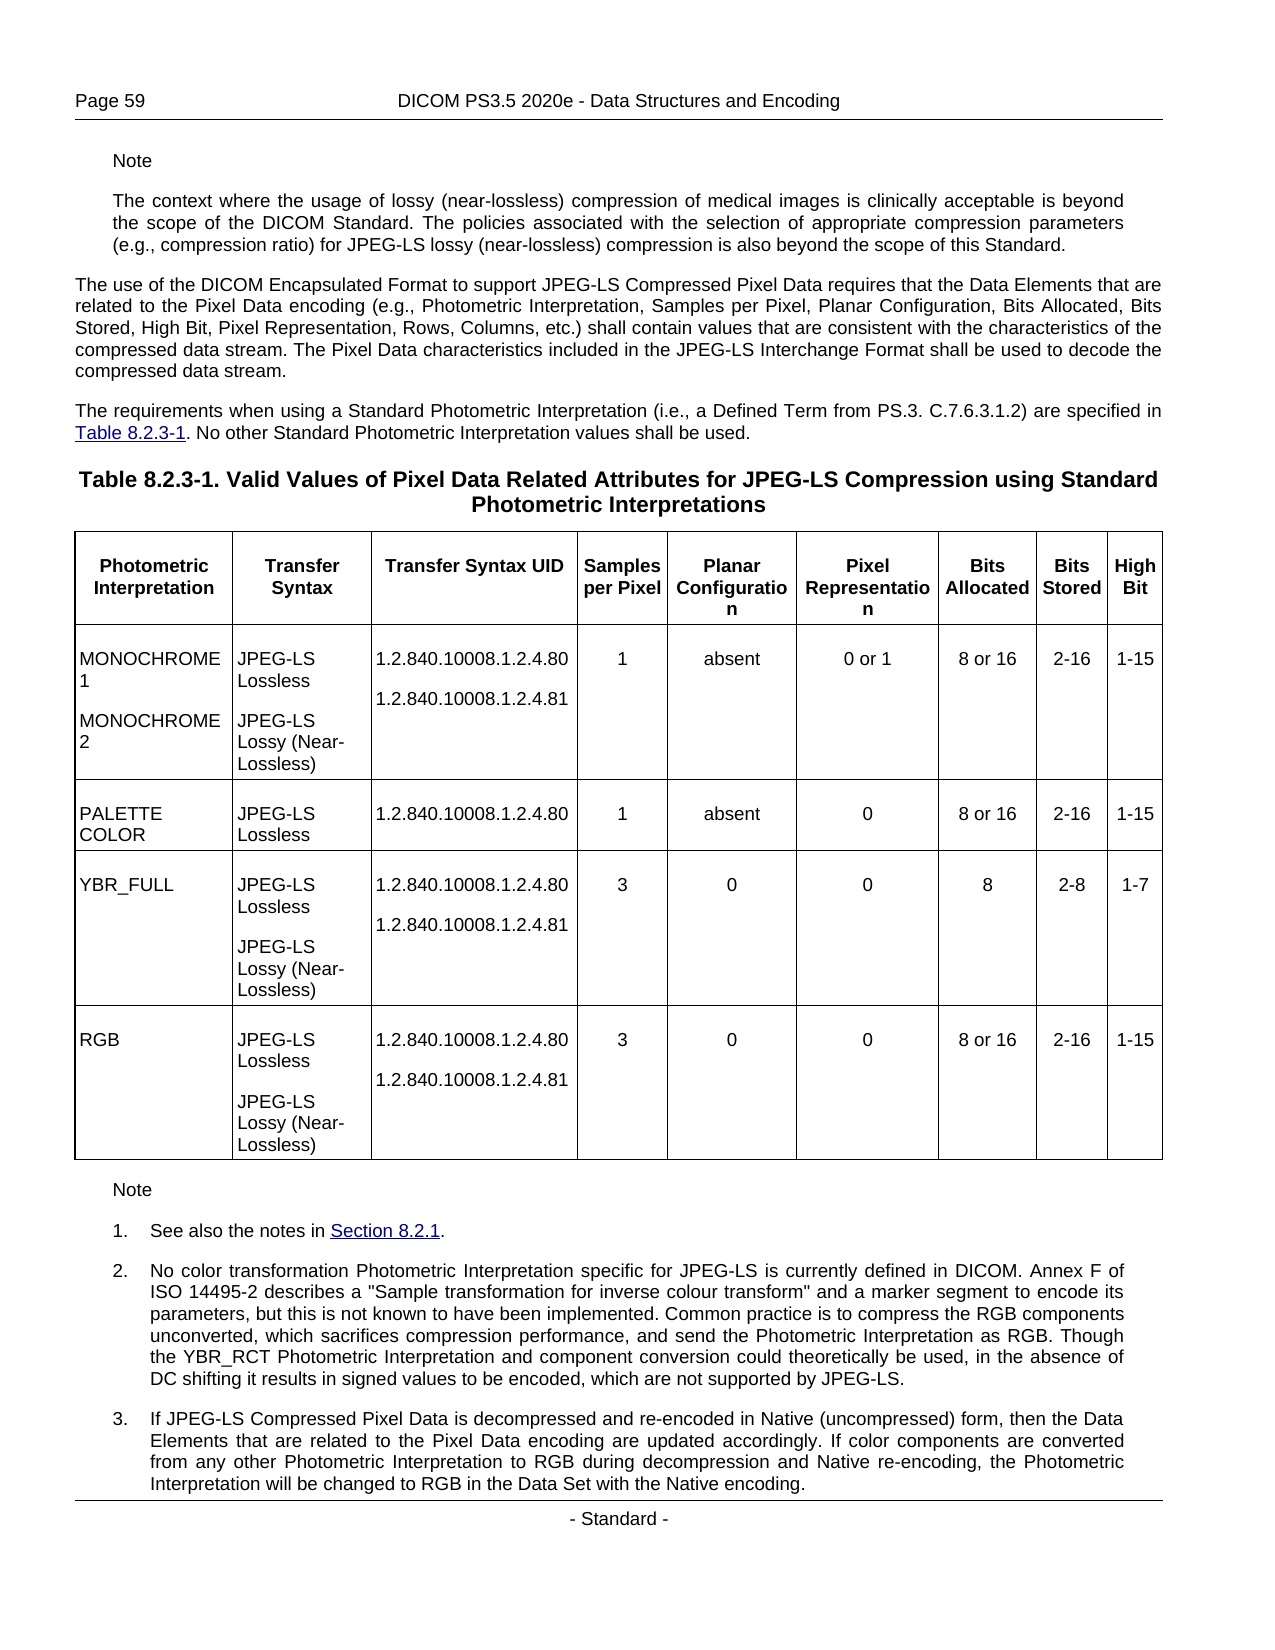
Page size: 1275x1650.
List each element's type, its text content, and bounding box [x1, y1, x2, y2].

table_cell 1.2.840.10008.1.2.​4.​80 1.2.840.10008.1.2.​4.​81 [372, 851, 577, 1004]
table_cell 1 [578, 625, 667, 779]
table_cell 8 or 16 [939, 780, 1036, 850]
table_cell 2-16 [1037, 625, 1107, 779]
table_cell RGB [76, 1006, 232, 1159]
table_cell MONOCHROME1 MONOCHROME2 [76, 625, 232, 779]
table_cell JPEG-LS Lossless [233, 780, 371, 850]
table_cell 2-8 [1037, 851, 1107, 1004]
text Table 8.2.3-1. Valid Values of Pixel Data Related Attributes for JPEG-LS Compression using Standard Photometric Interpretations [75, 466, 1162, 518]
table_cell JPEG-LS Lossless JPEG-LS Lossy (Near-Lossless) [233, 1006, 371, 1159]
table_cell JPEG-LS Lossless JPEG-LS Lossy (Near-Lossless) [233, 625, 371, 779]
table_cell PALETTE COLOR [76, 780, 232, 850]
table_cell YBR_FULL [76, 851, 232, 1004]
table_cell 0 [797, 851, 938, 1004]
text The requirements when using a Standard Photometric Interpretation (i.e., a Defined Term from PS.3. C.7.6.3.1.2) are specified in Table 8.2.3-1. No other Standard Photometric Interpretation values shall be used. [75, 400, 1162, 443]
table_cell 1.2.840.10008.1.2.​4.​80 [372, 780, 577, 850]
table_cell 3 [578, 851, 667, 1004]
table_cell 1 [578, 780, 667, 850]
table_cell 1-15 [1108, 1006, 1162, 1159]
table_cell 0 [797, 1006, 938, 1159]
text Note [112, 150, 1125, 172]
table_header High Bit [1108, 532, 1162, 624]
table_header Transfer Syntax [233, 532, 371, 624]
text 1. See also the notes in Section 8.2.1. [112, 1219, 1125, 1241]
table_cell 0 [797, 780, 938, 850]
table_cell 1-7 [1108, 851, 1162, 1004]
table_header Transfer Syntax UID [372, 532, 577, 624]
table_cell 1-15 [1108, 625, 1162, 779]
table_header Planar Configuration [668, 532, 796, 624]
text 3. If JPEG-LS Compressed Pixel Data is decompressed and re-encoded in Native (uncompressed) form, then the Data Elements that are related to the Pixel Data encoding are updated accordingly. If color components are converted from any other Photometric Interpretation to RGB during decompression and Native re-encoding, the Photometric Interpretation will be changed to RGB in the Data Set with the Native encoding. [112, 1408, 1125, 1494]
table_cell 2-16 [1037, 780, 1107, 850]
text The context where the usage of lossy (near-lossless) compression of medical images is clinically acceptable is beyond the scope of the DICOM Standard. The policies associated with the selection of appropriate compression parameters (e.g., compression ratio) for JPEG-LS lossy (near-lossless) compression is also beyond the scope of this Standard. [112, 190, 1125, 255]
table_cell 2-16 [1037, 1006, 1107, 1159]
table_cell absent [668, 780, 796, 850]
table_cell JPEG-LS Lossless JPEG-LS Lossy (Near-Lossless) [233, 851, 371, 1004]
table_cell 0 [668, 1006, 796, 1159]
table_cell 8 or 16 [939, 625, 1036, 779]
text Note [112, 1179, 1125, 1201]
table_cell 3 [578, 1006, 667, 1159]
table_cell 1-15 [1108, 780, 1162, 850]
table_header Bits Stored [1037, 532, 1107, 624]
table_cell 1.2.840.10008.1.2.​4.​80 1.2.840.10008.1.2.​4.​81 [372, 625, 577, 779]
table_header Bits Allocated [939, 532, 1036, 624]
table_header Photometric Interpretation [76, 532, 232, 624]
table_cell 8 or 16 [939, 1006, 1036, 1159]
table_cell 8 [939, 851, 1036, 1004]
table_cell 0 or 1 [797, 625, 938, 779]
table_header Pixel Representation [797, 532, 938, 624]
table_cell 0 [668, 851, 796, 1004]
table_header Samples per Pixel [578, 532, 667, 624]
table_cell absent [668, 625, 796, 779]
table_cell 1.2.840.10008.1.2.​4.​80 1.2.840.10008.1.2.​4.​81 [372, 1006, 577, 1159]
text The use of the DICOM Encapsulated Format to support JPEG-LS Compressed Pixel Data requires that the Data Elements that are related to the Pixel Data encoding (e.g., Photometric Interpretation, Samples per Pixel, Planar Configuration, Bits Allocated, Bits Stored, High Bit, Pixel Representation, Rows, Columns, etc.) shall contain values that are consistent with the characteristics of the compressed data stream. The Pixel Data characteristics included in the JPEG-LS Interchange Format shall be used to decode the compressed data stream. [75, 274, 1162, 382]
text 2. No color transformation Photometric Interpretation specific for JPEG-LS is currently defined in DICOM. Annex F of ISO 14495-2 describes a "Sample transformation for inverse colour transform" and a marker segment to encode its parameters, but this is not known to have been implemented. Common practice is to compress the RGB components unconverted, which sacrifices compression performance, and send the Photometric Interpretation as RGB. Though the YBR_RCT Photometric Interpretation and component conversion could theoretically be used, in the absence of DC shifting it results in signed values to be encoded, which are not supported by JPEG-LS. [112, 1260, 1125, 1389]
